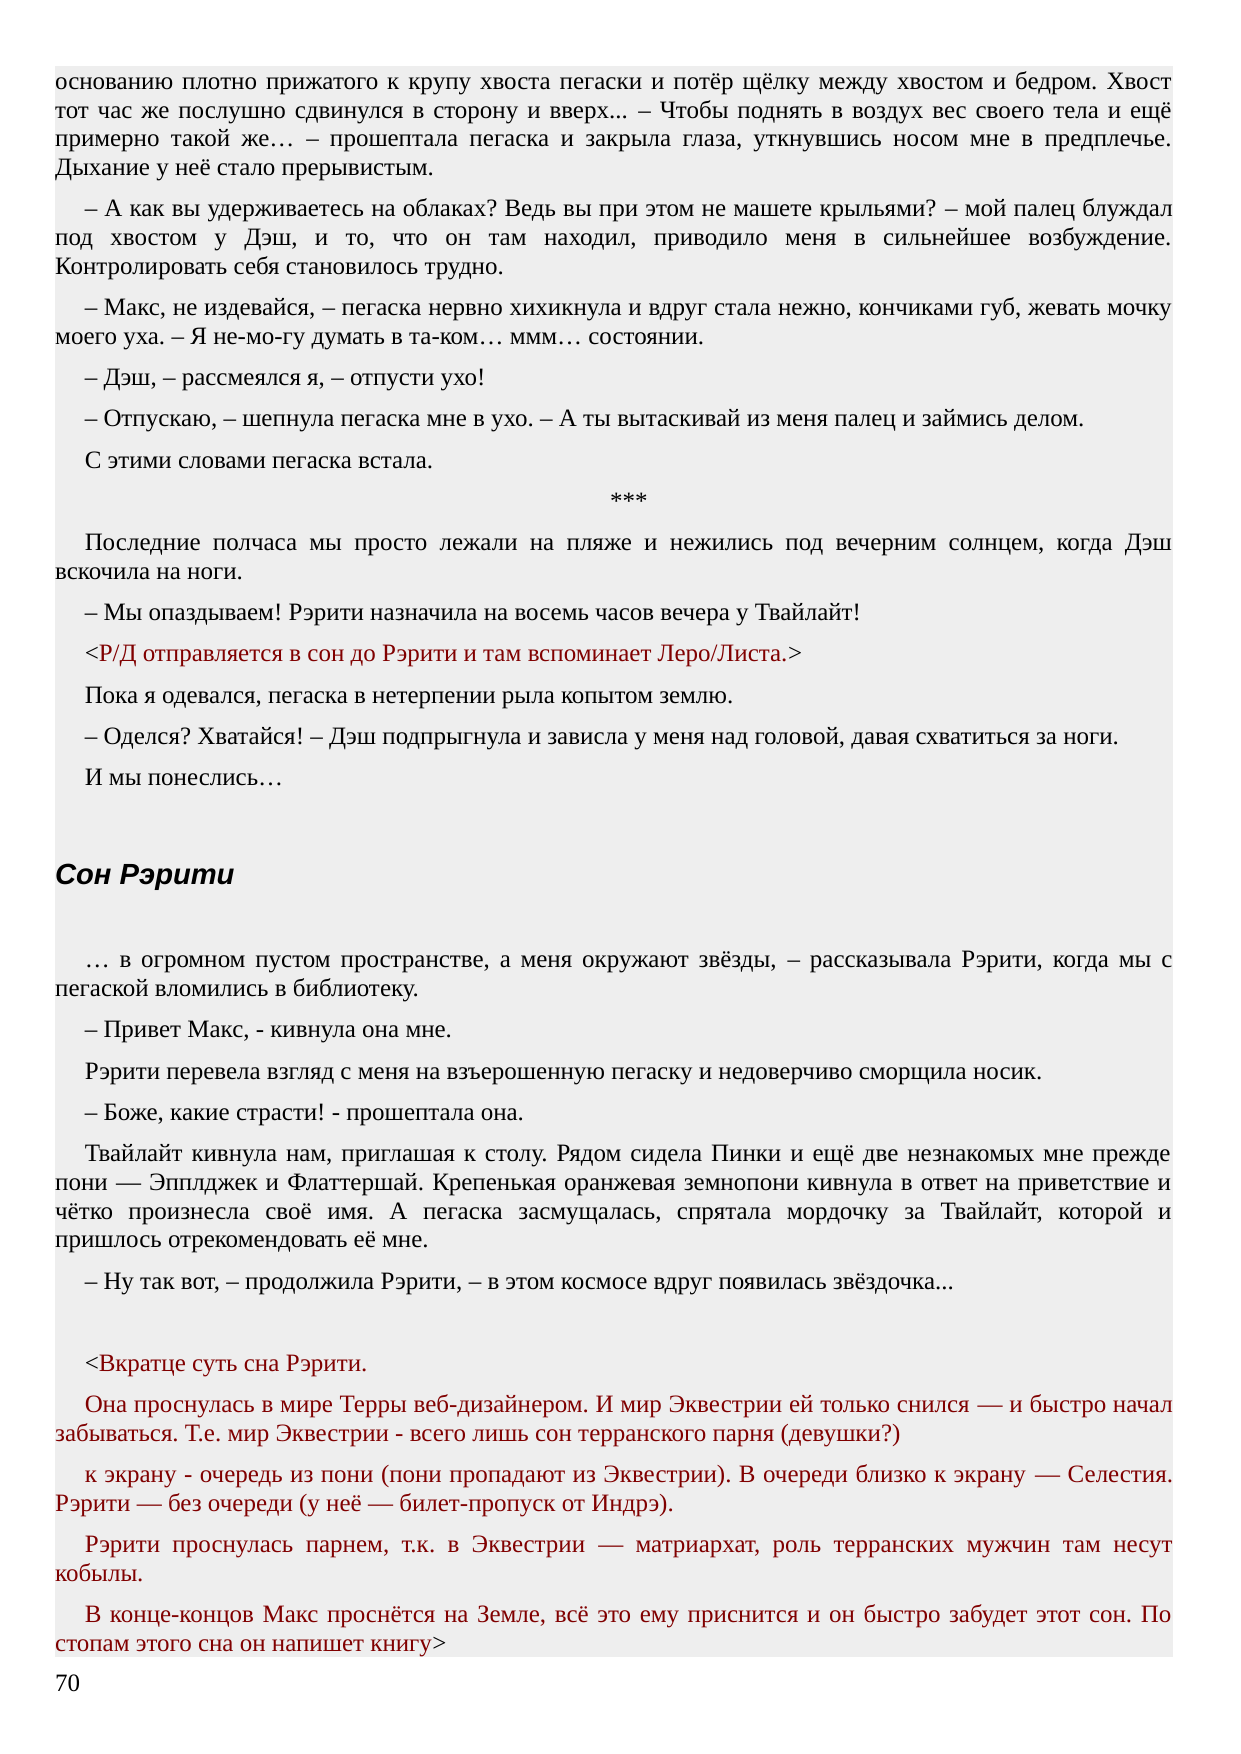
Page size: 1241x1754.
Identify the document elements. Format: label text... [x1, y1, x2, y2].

text – Ну так вот, – продолжила Рэрити, – в этом космосе вдруг появилась звёздочка... [55, 1266, 1173, 1294]
text к экрану - очередь из пони (пони пропадают из Эквестрии). В очереди близко к экрану — Селестия. Рэрити — без очереди (у неё — билет-пропуск от Индрэ). [55, 1459, 1173, 1517]
text <Вкратце суть сна Рэрити. [55, 1348, 1173, 1377]
text – Дэш, – рассмеялся я, – отпусти ухо! [55, 362, 1173, 391]
text Она проснулась в мире Терры веб-дизайнером. И мир Эквестрии ей только снился — и быстро начал забываться. Т.е. мир Эквестрии - всего лишь сон терранского парня (девушки?) [55, 1389, 1173, 1447]
text основанию плотно прижатого к крупу хвоста пегаски и потёр щёлку между хвостом и бедром. Хвост тот час же послушно сдвинулся в сторону и вверх... – Чтобы поднять в воздух вес своего тела и ещё примерно такой же… – прошептала пегаска и закрыла глаза, уткнувшись носом мне в предплечье. Дыхание у неё стало прерывистым. [55, 66, 1173, 181]
text <Р/Д отправляется в сон до Рэрити и там вспоминает Леро/Листа.> [55, 638, 1173, 667]
text – Боже, какие страсти! - прошептала она. [55, 1097, 1173, 1126]
text – Привет Макс, - кивнула она мне. [55, 1014, 1173, 1043]
text – Оделся? Хватайся! – Дэш подпрыгнула и зависла у меня над головой, давая схватиться за ноги. [55, 721, 1173, 750]
text – Мы опаздываем! Рэрити назначила на восемь часов вечера у Твайлайт! [55, 597, 1173, 626]
text Последние полчаса мы просто лежали на пляже и нежились под вечерним солнцем, когда Дэш вскочила на ноги. [55, 527, 1173, 585]
text И мы понеслись… [55, 762, 1173, 791]
text Рэрити перевела взгляд с меня на взъерошенную пегаску и недоверчиво сморщила носик. [55, 1056, 1173, 1084]
text В конце-концов Макс проснётся на Земле, всё это ему приснится и он быстро забудет этот сон. По стопам этого сна он напишет книгу> [55, 1599, 1173, 1657]
text С этими словами пегаска встала. [55, 445, 1173, 473]
text – Макс, не издевайся, – пегаска нервно хихикнула и вдруг стала нежно, кончиками губ, жевать мочку моего уха. – Я не-мо-гу думать в та-ком… ммм… состоянии. [55, 292, 1173, 350]
text – А как вы удерживаетесь на облаках? Ведь вы при этом не машете крыльями? – мой палец блуждал под хвостом у Дэш, и то, что он там находил, приводило меня в сильнейшее возбуждение. Контролировать себя становилось трудно. [55, 193, 1173, 280]
text Пока я одевался, пегаска в нетерпении рыла копытом землю. [55, 680, 1173, 708]
subtitle Сон Рэрити [55, 857, 1173, 891]
text Рэрити проснулась парнем, т.к. в Эквестрии — матриархат, роль терранских мужчин там несут кобылы. [55, 1529, 1173, 1587]
text – Отпускаю, – шепнула пегаска мне в ухо. – А ты вытаскивай из меня палец и займись делом. [55, 403, 1173, 432]
text … в огромном пустом пространстве, а меня окружают звёзды, – рассказывала Рэрити, когда мы с пегаской вломились в библиотеку. [55, 944, 1173, 1002]
text Твайлайт кивнула нам, приглашая к столу. Рядом сидела Пинки и ещё две незнакомых мне прежде пони — Эпплджек и Флаттершай. Крепенькая оранжевая земнопони кивнула в ответ на приветствие и чётко произнесла своё имя. А пегаска засмущалась, спрятала мордочку за Твайлайт, которой и пришлось отрекомендовать её мне. [55, 1138, 1173, 1253]
text *** [55, 486, 1173, 515]
